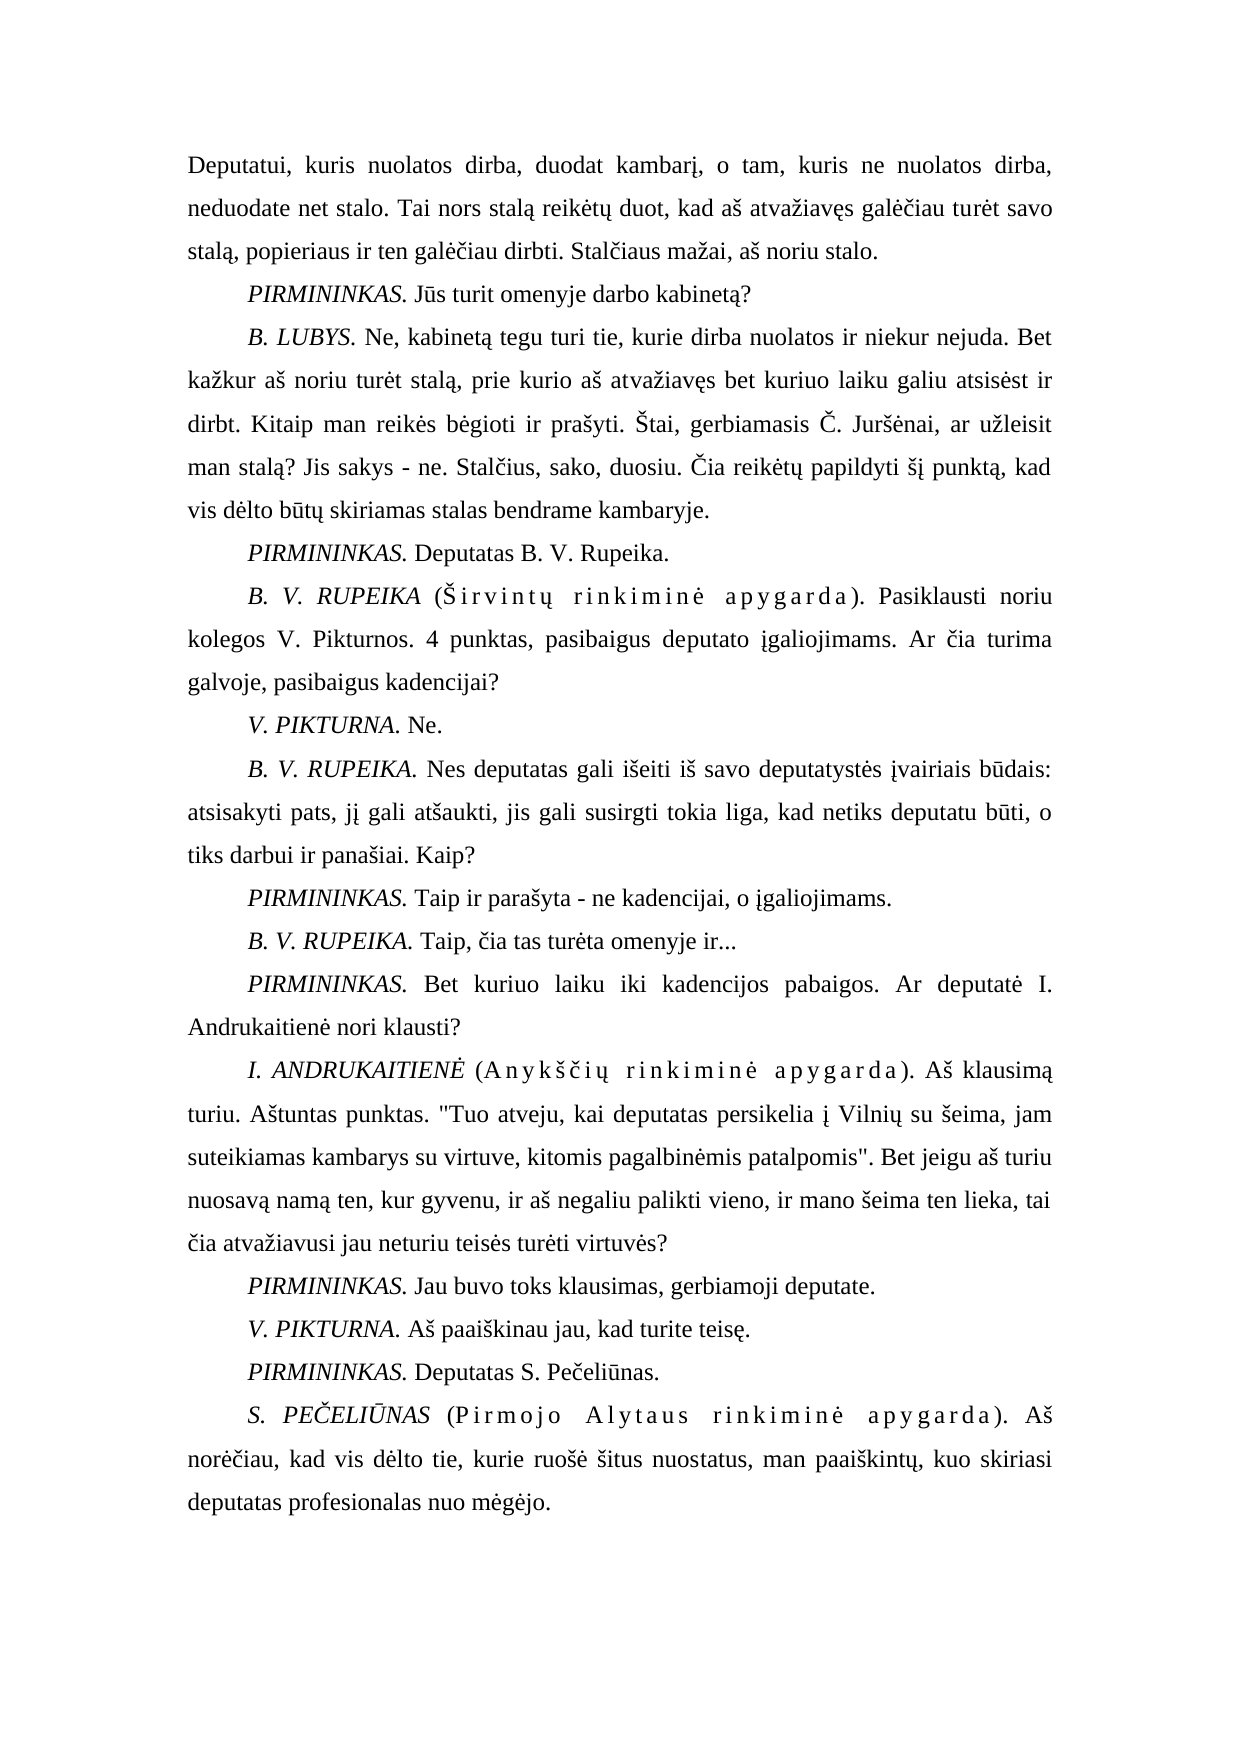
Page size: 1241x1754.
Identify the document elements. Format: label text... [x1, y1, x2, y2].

text S. Pečeliūnas (Pirmojo Alytaus rinkiminė apy­garda). Aš norėčiau, kad vis dėlto tie, kurie ruošė šitus nuos­tatus, man paaiškintų, kuo skiriasi deputatas profesionalas nuo mėgėjo. [187, 1401, 1053, 1516]
text Pirmininkas. Bet kuriuo laiku iki kadencijos pabaigos. Ar de­putatė I. Andrukaitienė nori klausti? [187, 969, 1053, 1041]
text Pirmininkas. Jūs turit omenyje darbo kabinetą? [187, 279, 1053, 308]
text B. V. Rupeika. Nes deputatas gali išeiti iš savo deputatystės įvairiais būdais: atsisakyti pats, jį gali atšaukti, jis gali susirgti tokia liga, kad netiks deputatu būti, o tiks darbui ir panašiai. Kaip? [187, 754, 1053, 869]
text I. Andrukaitienė (Anykščių rinkiminė apygar­da). Aš klausimą turiu. Aštuntas punktas. "Tuo atveju, kai de­putatas persikelia į Vilnių su šeima, jam suteikiamas kambarys su virtuve, kitomis pagalbinėmis patalpomis". Bet jeigu aš turiu nuosavą namą ten, kur gyvenu, ir aš negaliu palikti vieno, ir mano šeima ten lieka, tai čia atvažiavusi jau neturiu teisės turėti virtuvės? [187, 1056, 1053, 1257]
text V. Pikturna. Ne. [187, 711, 1053, 739]
text V. Pikturna. Aš paaiškinau jau, kad turite teisę. [187, 1314, 1053, 1343]
text Pirmininkas. Deputatas B. V. Rupeika. [187, 538, 1053, 567]
text Pirmininkas. Deputatas S. Pečeliūnas. [187, 1357, 1053, 1386]
text Pirmininkas. Jau buvo toks klausimas, gerbiamoji deputate. [187, 1271, 1053, 1300]
text Deputatui, kuris nuolatos dirba, duodat kambarį, o tam, kuris ne nuolatos dirba, neduodate net stalo. Tai nors stalą reikėtų duot, kad aš atvažiavęs galėčiau tu­rėt savo stalą, popieriaus ir ten galėčiau dirbti. Stalčiaus mažai, aš noriu stalo. [187, 150, 1053, 265]
text B. V. Rupeika. Taip, čia tas turėta omenyje ir... [187, 926, 1053, 955]
text B. Lubys. Ne, kabinetą tegu turi tie, kurie dirba nuolatos ir niekur nejuda. Bet kažkur aš noriu turėt stalą, prie kurio aš at­važiavęs bet kuriuo laiku galiu atsisėst ir dirbt. Kitaip man rei­kės bėgioti ir prašyti. Štai, gerbiamasis Č. Juršėnai, ar užleisit man stalą? Jis sakys - ne. Stalčius, sako, duosiu. Čia reikėtų papildyti šį punktą, kad vis dėlto būtų skiriamas stalas bendrame kambaryje. [187, 322, 1053, 524]
text Pirmininkas. Taip ir parašyta - ne kadencijai, o įgaliojimams. [187, 883, 1053, 912]
text B. V. Rupeika (Širvintų rinkiminė apygarda). Pasiklausti noriu kolegos V. Pikturnos. 4 punktas, pasibaigus de­putato įgaliojimams. Ar čia turima galvoje, pasibaigus kaden­cijai? [187, 581, 1053, 696]
